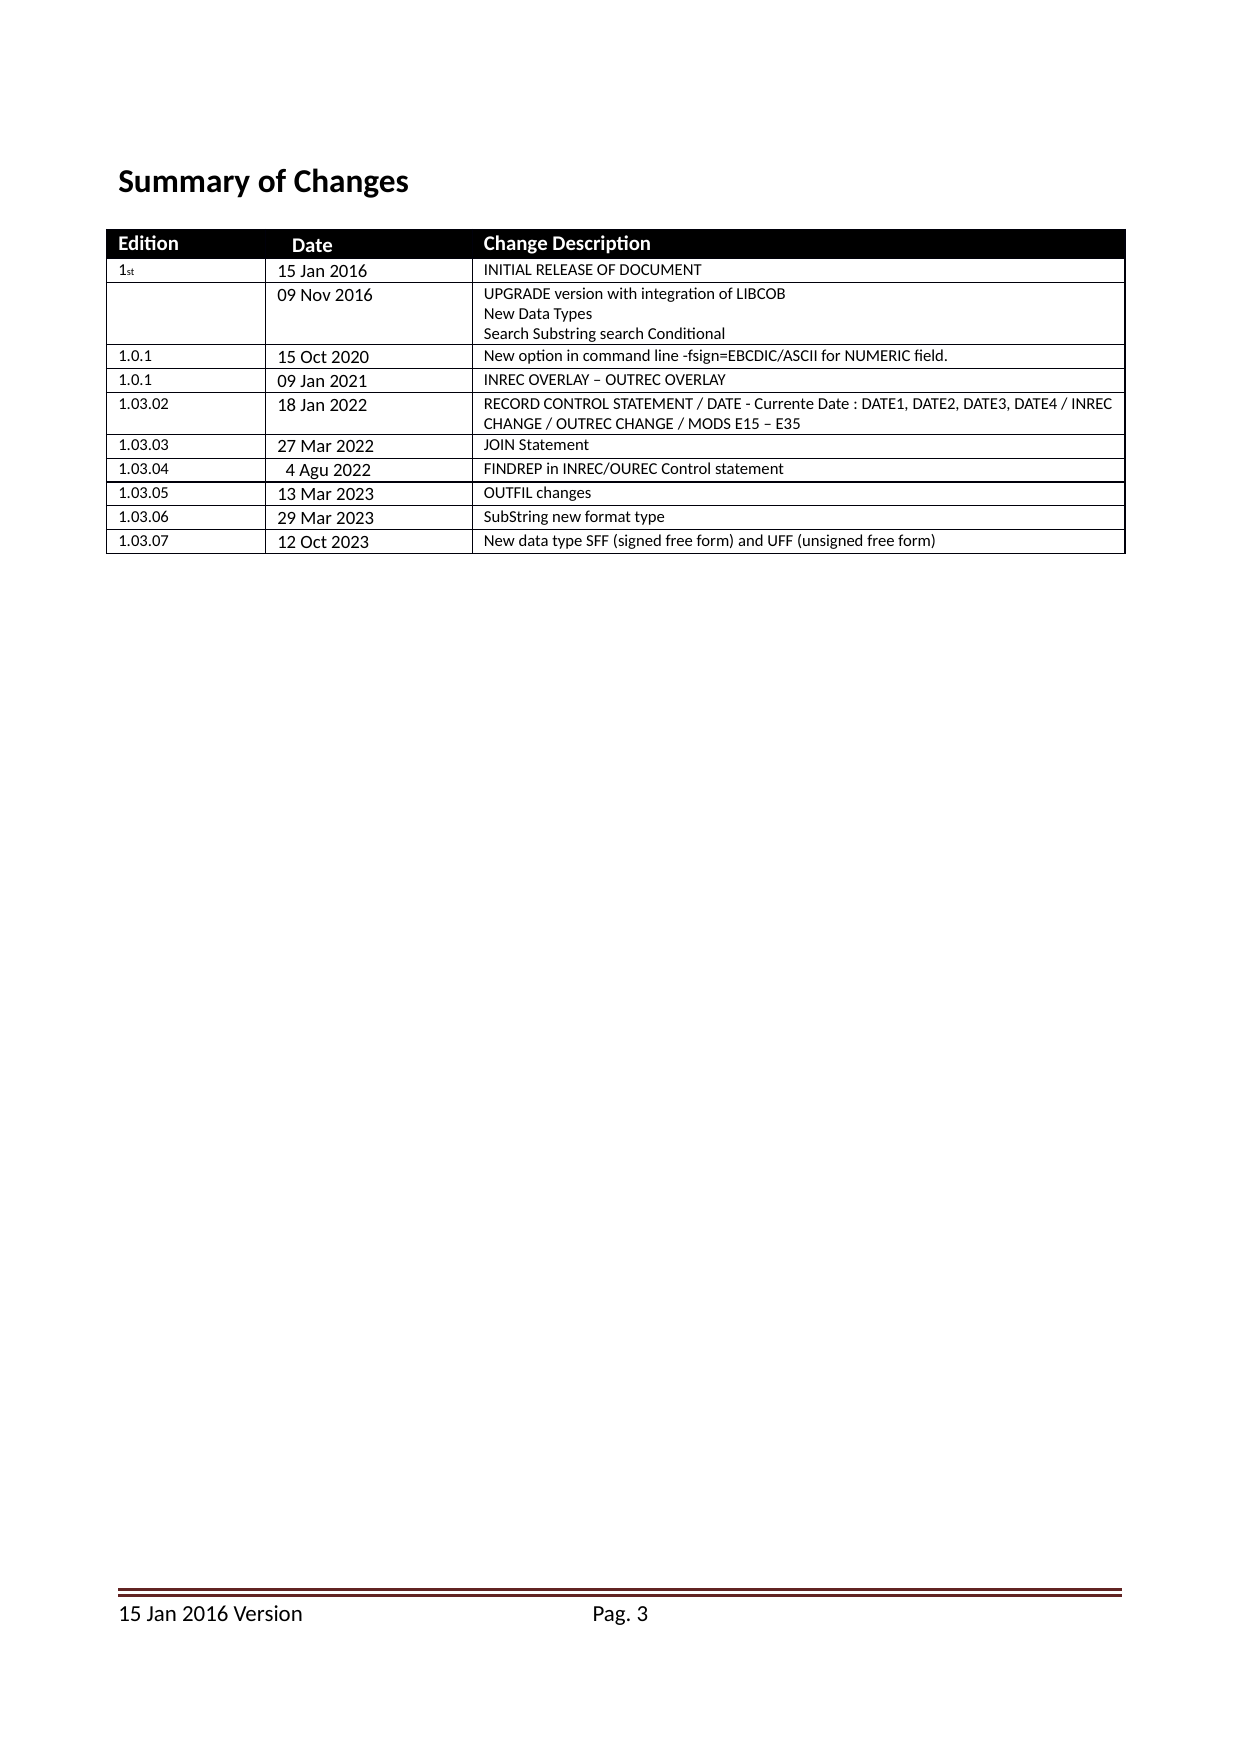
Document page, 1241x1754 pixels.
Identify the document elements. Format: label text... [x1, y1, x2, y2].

table_cell 1.03.05 [107, 483, 265, 505]
table_cell [107, 283, 265, 344]
table_cell 09 Nov 2016 [266, 283, 472, 344]
table_cell INREC OVERLAY – OUTREC OVERLAY [473, 369, 1124, 392]
table_cell 1st [107, 259, 265, 282]
table_cell 1.03.02 [107, 393, 265, 433]
table_cell 1.0.1 [107, 345, 265, 368]
table_cell 1.03.04 [107, 459, 265, 481]
table_cell UPGRADE version with integration of LIBCOB New Data Types Search Substring search Conditional [473, 283, 1124, 344]
table_cell JOIN Statement [473, 435, 1124, 457]
table_cell 15 Jan 2016 [266, 259, 472, 282]
table_cell 4 Agu 2022 [266, 459, 472, 481]
table_cell New data type SFF (signed free form) and UFF (unsigned free form) [473, 530, 1124, 553]
table_cell SubString new format type [473, 506, 1124, 529]
table_header v Date [266, 230, 472, 258]
table_cell 12 Oct 2023 [266, 530, 472, 553]
table_cell 09 Jan 2021 [266, 369, 472, 392]
table_cell 18 Jan 2022 [266, 393, 472, 433]
table_cell 13 Mar 2023 [266, 483, 472, 505]
table_header Change Description [473, 230, 1124, 258]
table_cell New option in command line -fsign=EBCDIC/ASCII for NUMERIC field. [473, 345, 1124, 368]
table_cell INITIAL RELEASE OF DOCUMENT [473, 259, 1124, 282]
table_cell 15 Oct 2020 [266, 345, 472, 368]
table_cell FINDREP in INREC/OUREC Control statement [473, 459, 1124, 481]
table_cell 1.0.1 [107, 369, 265, 392]
table_cell RECORD CONTROL STATEMENT / DATE - Currente Date : DATE1, DATE2, DATE3, DATE4 / INREC CHANGE / OUTREC CHANGE / MODS E15 – E35 [473, 393, 1124, 433]
text Summary of Changes [118, 160, 1122, 201]
table_cell 27 Mar 2022 [266, 435, 472, 457]
table_cell OUTFIL changes [473, 483, 1124, 505]
table_cell 1.03.07 [107, 530, 265, 553]
table_cell 29 Mar 2023 [266, 506, 472, 529]
table_header Edition [107, 230, 265, 258]
table_cell 1.03.03 [107, 435, 265, 457]
table_cell 1.03.06 [107, 506, 265, 529]
